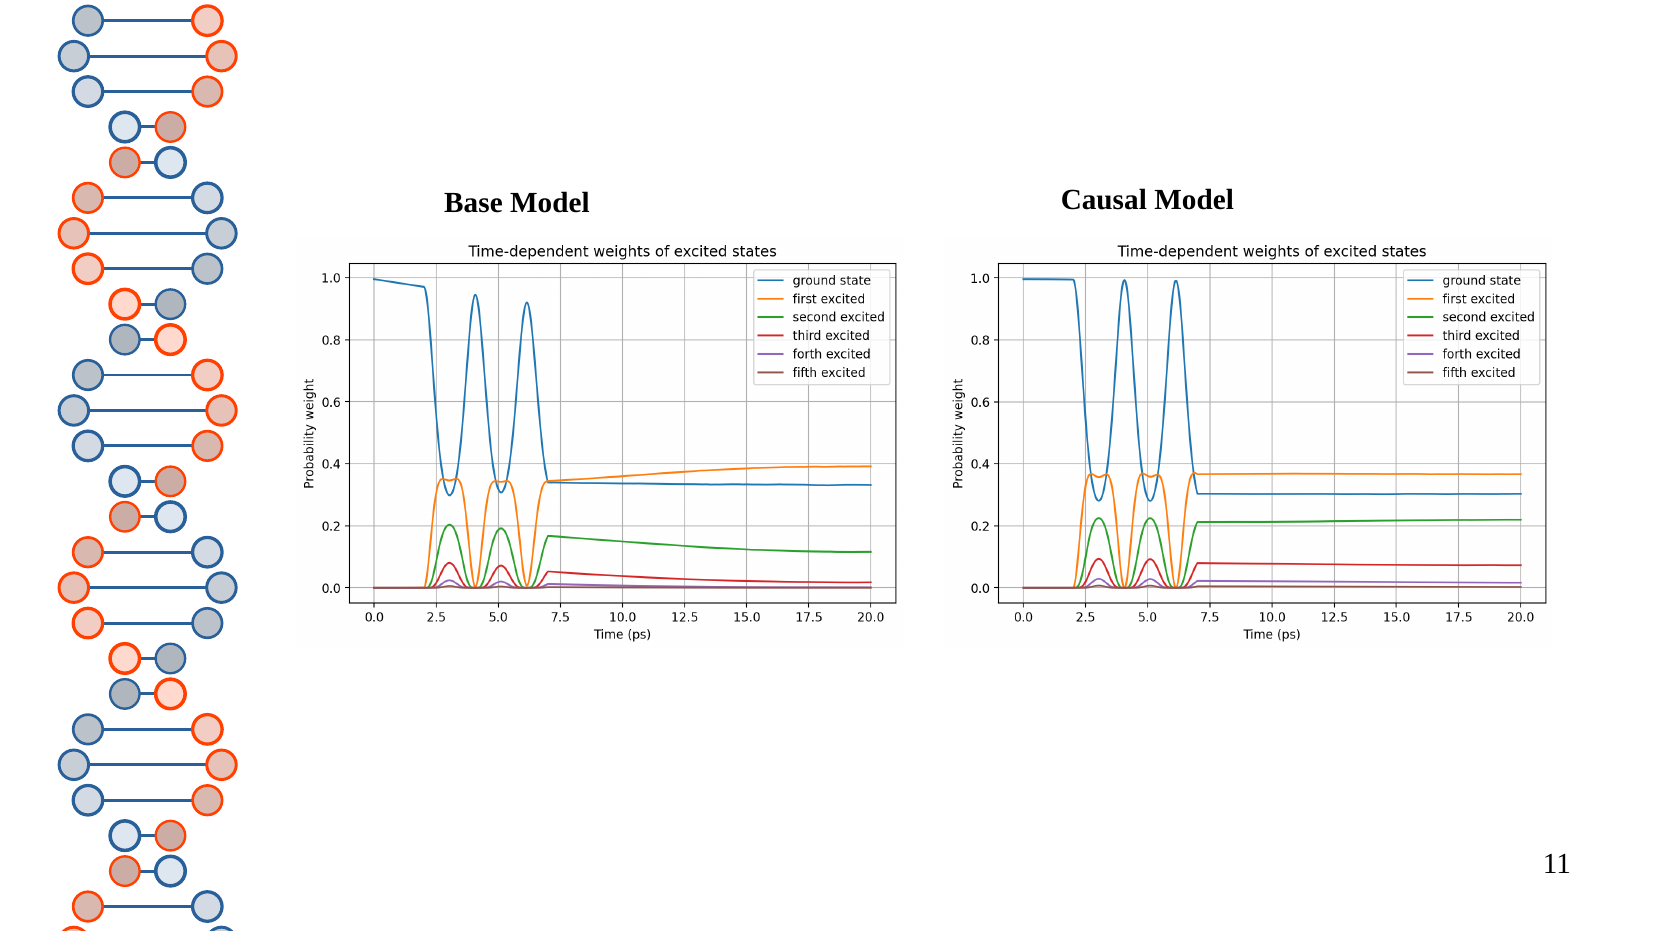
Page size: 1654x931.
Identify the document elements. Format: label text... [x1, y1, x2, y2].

text_box Base Model [429, 178, 611, 226]
picture [295, 236, 904, 650]
picture [944, 236, 1554, 650]
text_box Causal Model [1046, 175, 1259, 223]
